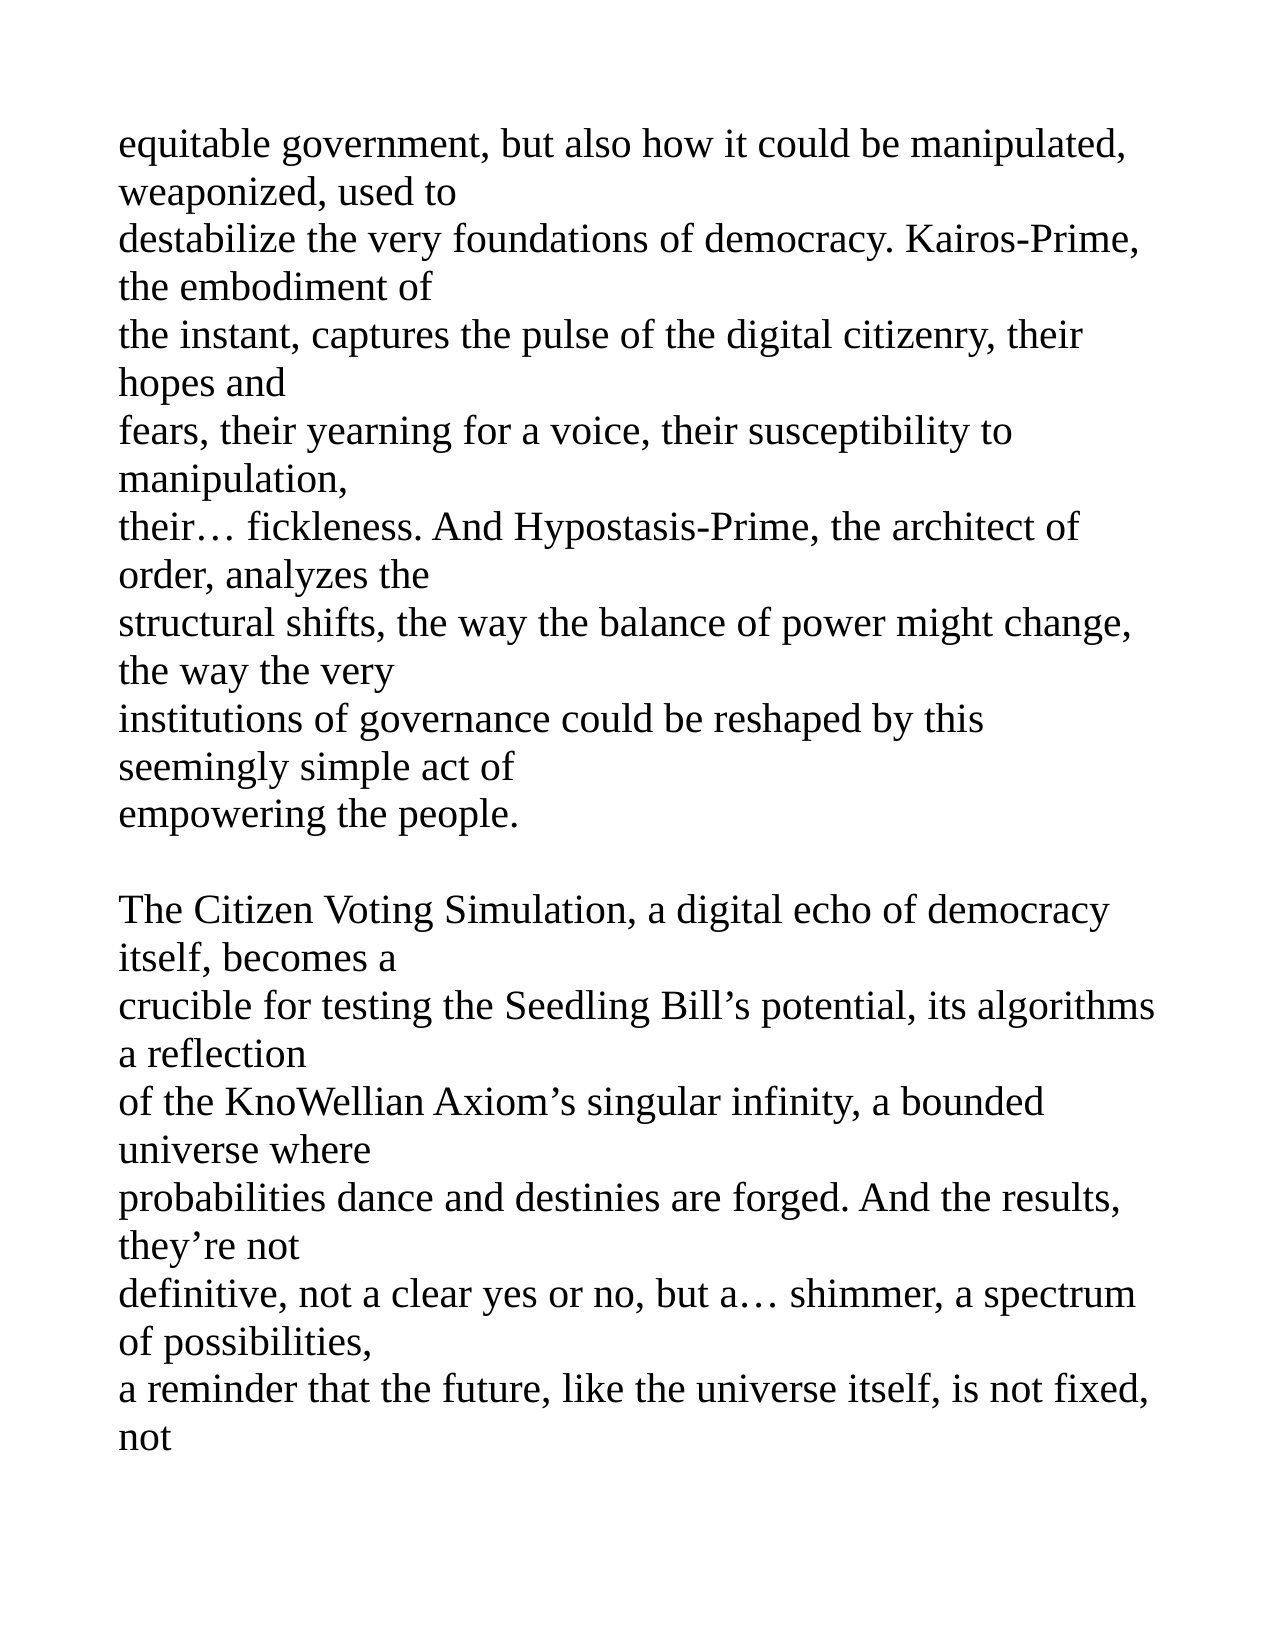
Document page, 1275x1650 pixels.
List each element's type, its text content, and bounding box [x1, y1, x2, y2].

text a reminder that the future, like the universe itself, is not fixed, not [118, 1364, 1157, 1460]
text equitable government, but also how it could be manipulated, weaponized, used to [118, 118, 1157, 214]
text definitive, not a clear yes or no, but a… shimmer, a spectrum of possibilities, [118, 1268, 1157, 1364]
text fears, their yearning for a voice, their susceptibility to manipulation, [118, 406, 1157, 501]
text the instant, captures the pulse of the digital citizenry, their hopes and [118, 310, 1157, 406]
text destabilize the very foundations of democracy. Kairos-Prime, the embodiment of [118, 214, 1157, 310]
text The Citizen Voting Simulation, a digital echo of democracy itself, becomes a [118, 885, 1157, 981]
text probabilities dance and destinies are forged. And the results, they’re not [118, 1172, 1157, 1268]
text empowering the people. [118, 789, 1157, 837]
text institutions of governance could be reshaped by this seemingly simple act of [118, 693, 1157, 789]
text structural shifts, the way the balance of power might change, the way the very [118, 597, 1157, 693]
text their… fickleness. And Hypostasis-Prime, the architect of order, analyzes the [118, 501, 1157, 597]
text crucible for testing the Seedling Bill’s potential, its algorithms a reflection [118, 981, 1157, 1076]
text of the KnoWellian Axiom’s singular infinity, a bounded universe where [118, 1076, 1157, 1172]
